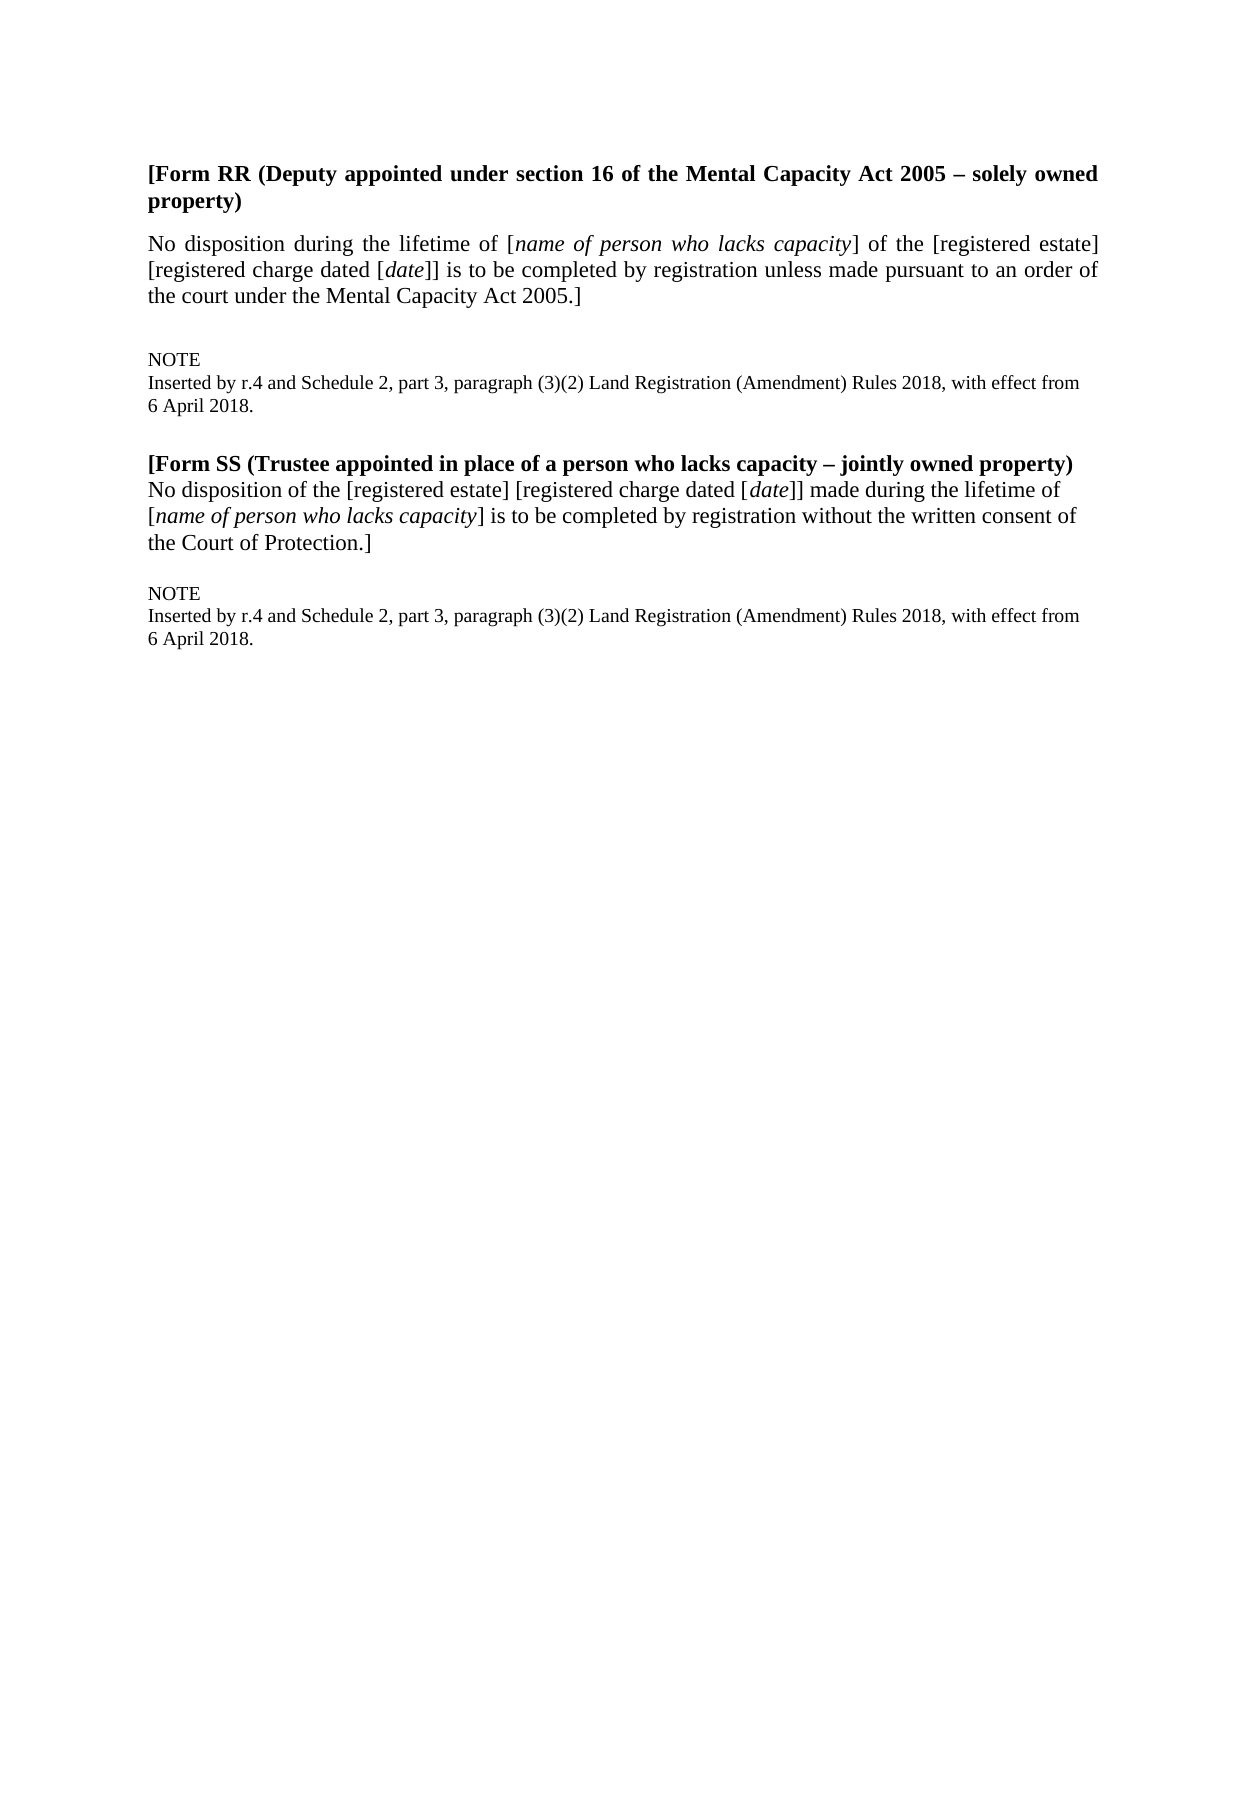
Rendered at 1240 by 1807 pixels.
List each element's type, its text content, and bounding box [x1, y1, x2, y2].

subtitle NOTE [148, 581, 1099, 604]
text No disposition during the lifetime of [name of person who lacks capacity] of the [registered estate] [registered charge dated [date]] is to be completed by registration unless made pursuant to an order of the court under the Mental Capacity Act 2005.] [148, 230, 1099, 309]
subtitle NOTE [148, 348, 1099, 371]
text Inserted by r.4 and Schedule 2, part 3, paragraph (3)(2) Land Registration (Amendment) Rules 2018, with effect from 6 April 2018. [148, 604, 1091, 650]
text No disposition of the [registered estate] [registered charge dated [date]] made during the lifetime of [name of person who lacks capacity] is to be completed by registration without the written consent of the Court of Protection.] [148, 476, 1099, 555]
text [Form SS (Trustee appointed in place of a person who lacks capacity – jointly owned property) [148, 450, 1099, 476]
text [Form RR (Deputy appointed under section 16 of the Mental Capacity Act 2005 – solely owned property) [148, 161, 1099, 213]
text Inserted by r.4 and Schedule 2, part 3, paragraph (3)(2) Land Registration (Amendment) Rules 2018, with effect from 6 April 2018. [148, 371, 1091, 416]
